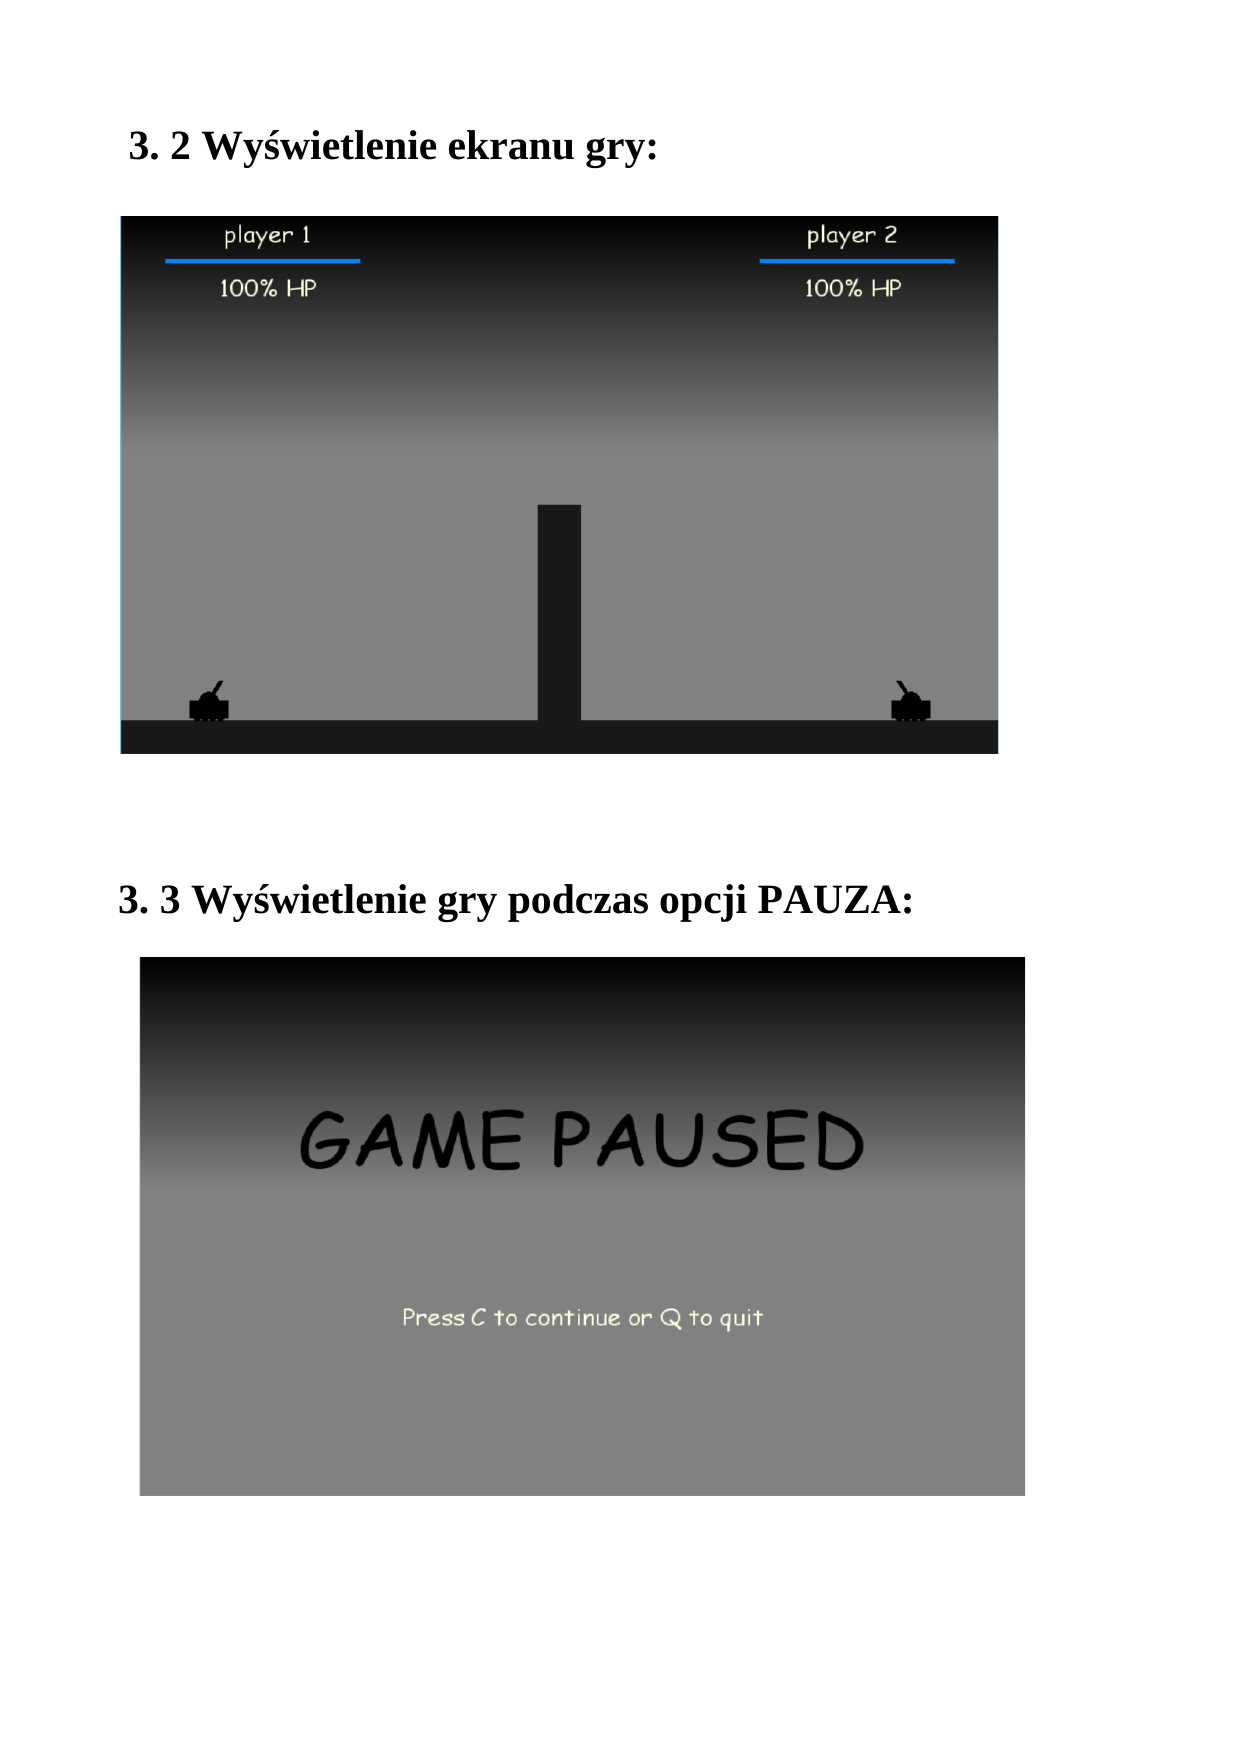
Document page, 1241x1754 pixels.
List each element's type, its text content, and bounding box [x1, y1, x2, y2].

subtitle 3. 2 Wyświetlenie ekranu gry: [118, 120, 926, 168]
text 3. 3 Wyświetlenie gry podczas opcji PAUZA: [118, 875, 926, 923]
picture [120, 216, 999, 754]
picture [139, 957, 1026, 1496]
